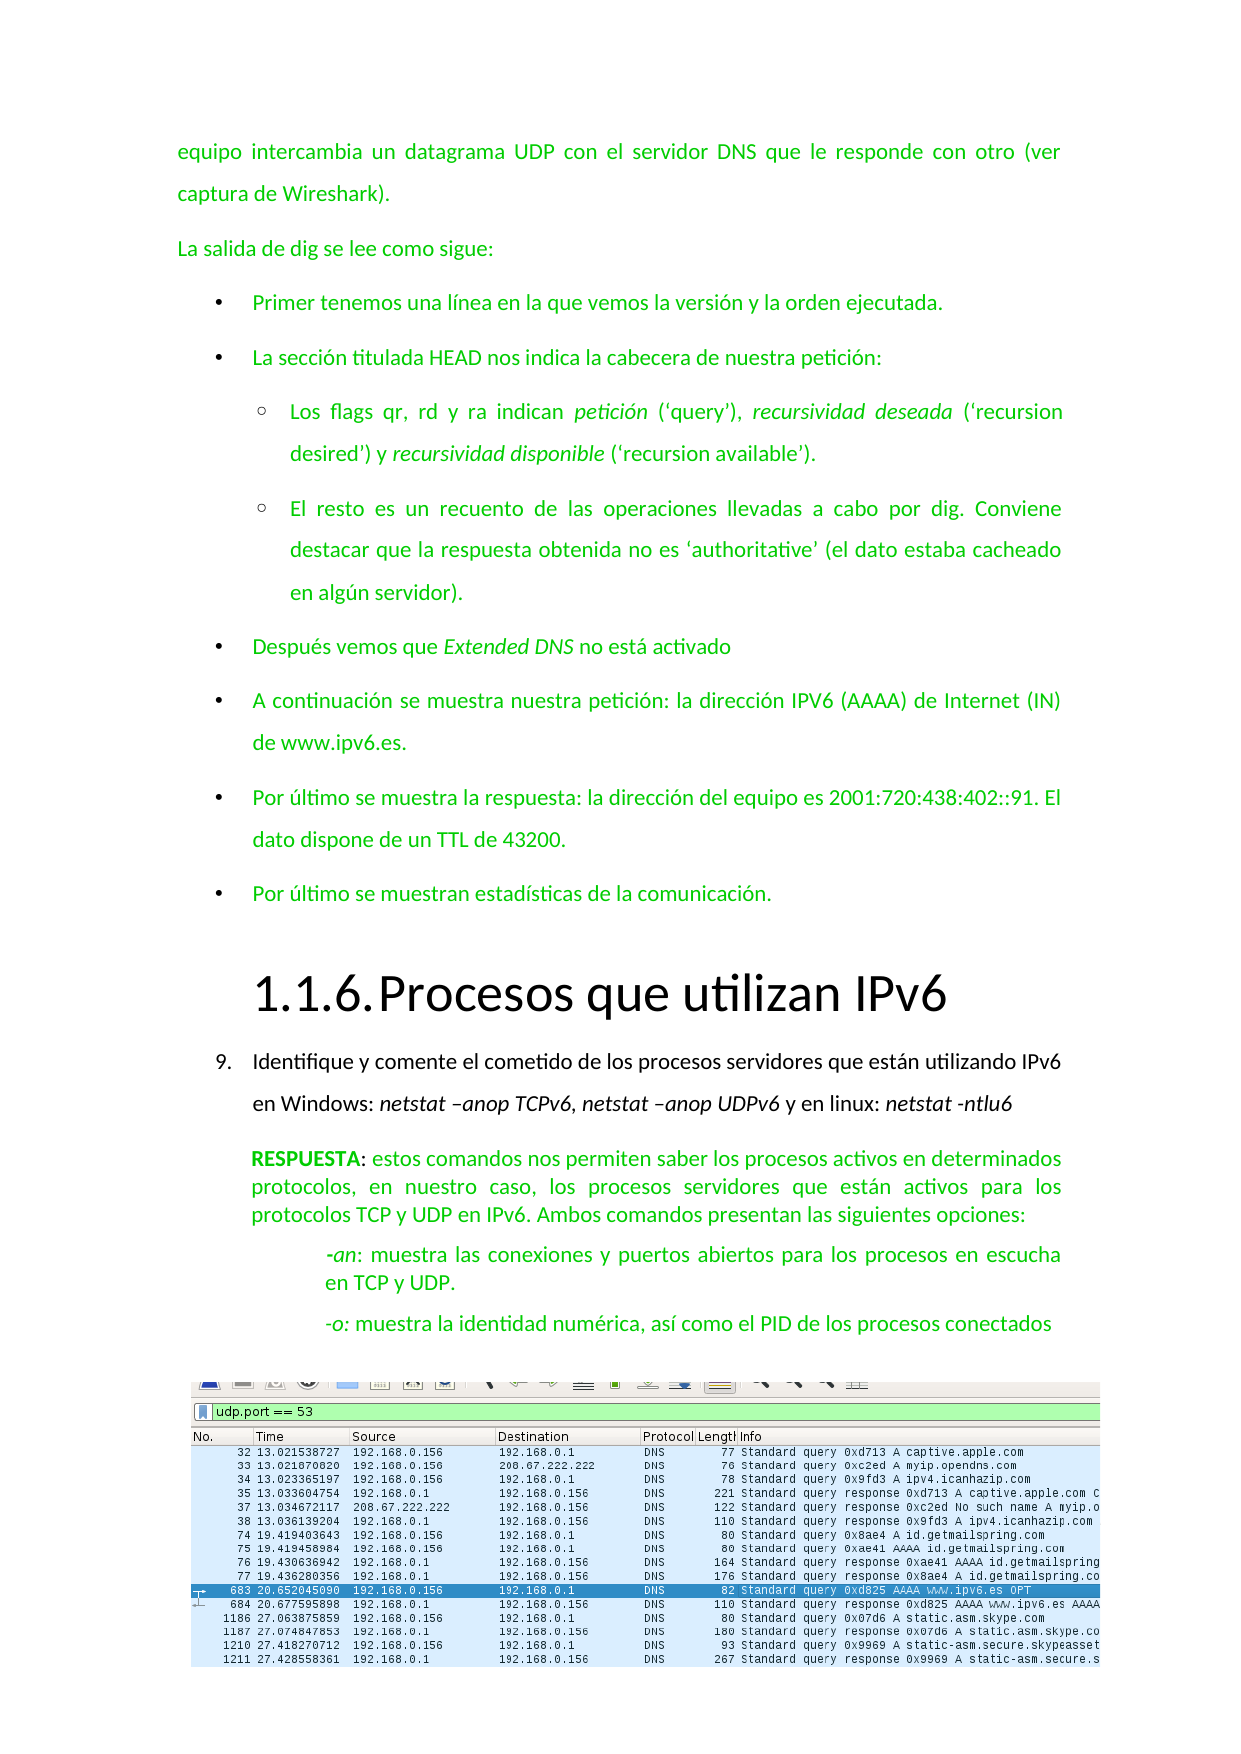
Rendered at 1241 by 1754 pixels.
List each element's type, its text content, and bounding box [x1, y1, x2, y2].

list Los flags qr, rd y ra indican petición (‘query’), recursividad deseada (‘recursion desired’) y recursividad disponible (‘recursion available’). [252, 397, 1063, 467]
list Por último se muestran estadísticas de la comunicación. [215, 879, 1063, 907]
subtitle Procesos que utilizan IPv6 [252, 959, 1063, 1025]
list El resto es un recuento de las operaciones llevadas a cabo por dig. Conviene destacar que la respuesta obtenida no es ‘authoritative’ (el dato estaba cacheado en algún servidor). [252, 494, 1063, 606]
list La sección titulada HEAD nos indica la cabecera de nuestra petición: [215, 343, 1063, 371]
text -an: muestra las conexiones y puertos abiertos para los procesos en escucha en TCP y UDP. [325, 1241, 1063, 1297]
list Por último se muestra la respuesta: la dirección del equipo es 2001:720:438:402::91. El dato dispone de un TTL de 43200. [215, 783, 1063, 853]
text La salida de dig se lee como sigue: [177, 234, 1063, 262]
list Primer tenemos una línea en la que vemos la versión y la orden ejecutada. [215, 288, 1063, 316]
list Identifique y comente el cometido de los procesos servidores que están utilizando IPv6 en Windows: netstat –anop TCPv6, netstat –anop UDPv6 y en linux: netstat -ntlu6 [215, 1047, 1063, 1117]
list Después vemos que Extended DNS no está activado [215, 632, 1063, 660]
text equipo intercambia un datagrama UDP con el servidor DNS que le responde con otro (ver captura de Wireshark). [177, 137, 1063, 207]
text -o: muestra la identidad numérica, así como el PID de los procesos conectados [251, 1309, 1063, 1337]
list A continuación se muestra nuestra petición: la dirección IPV6 (AAAA) de Internet (IN) de www.ipv6.es. [215, 687, 1063, 757]
text RESPUESTA: estos comandos nos permiten saber los procesos activos en determinados protocolos, en nuestro caso, los procesos servidores que están activos para los protocolos TCP y UDP en IPv6. Ambos comandos presentan las siguientes opciones: [251, 1144, 1063, 1228]
